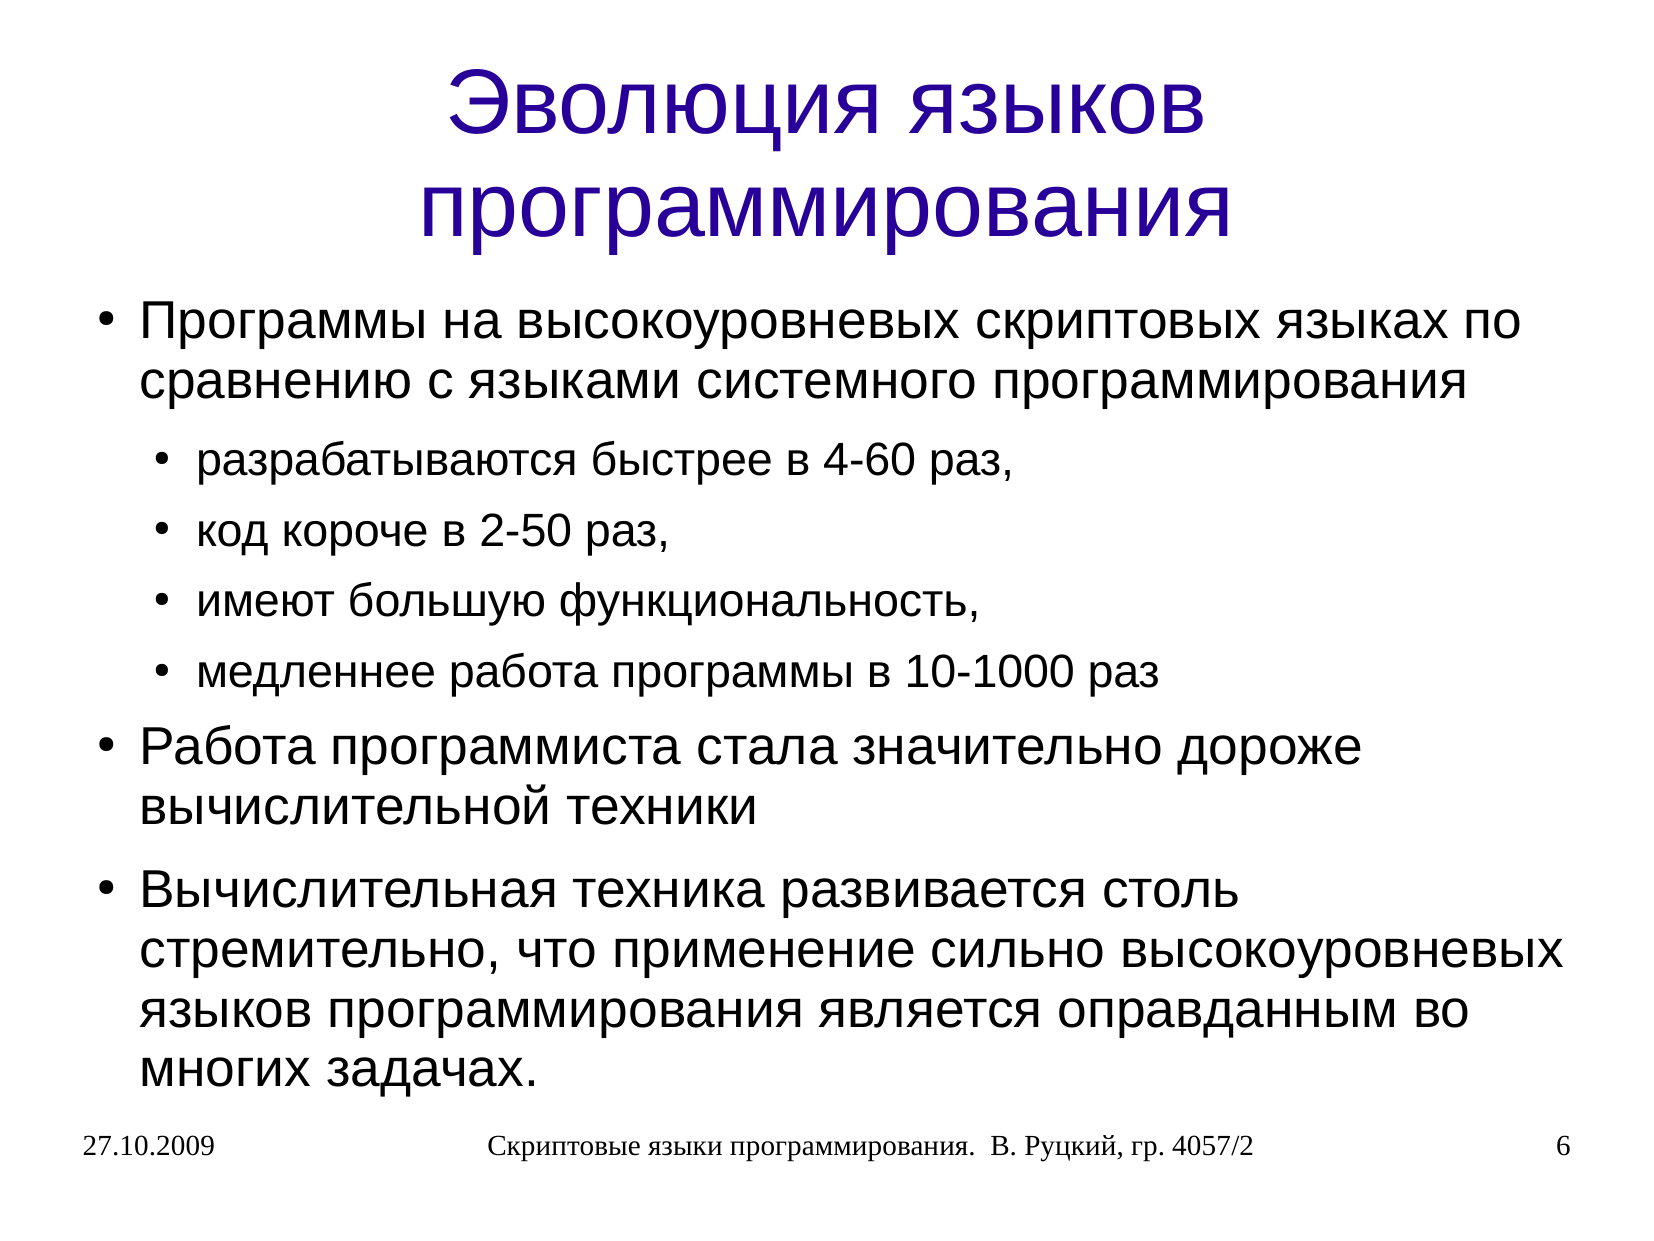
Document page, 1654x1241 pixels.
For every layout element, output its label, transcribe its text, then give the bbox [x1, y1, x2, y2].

list Программы на высокоуровневых скриптовых языках по сравнению с языками системного программирования разрабатываются быстрее в 4-60 раз, код короче в 2-50 раз, имеют большую функциональность, медленнее работа программы в 10-1000 раз Работа программиста стала значительно дороже вычислительной техники Вычислительная техника развивается столь стремительно, что применение сильно высокоуровневых языков программирования является оправданным во многих задачах. [82, 290, 1571, 1109]
title Эволюция языков программирования [82, 50, 1571, 256]
